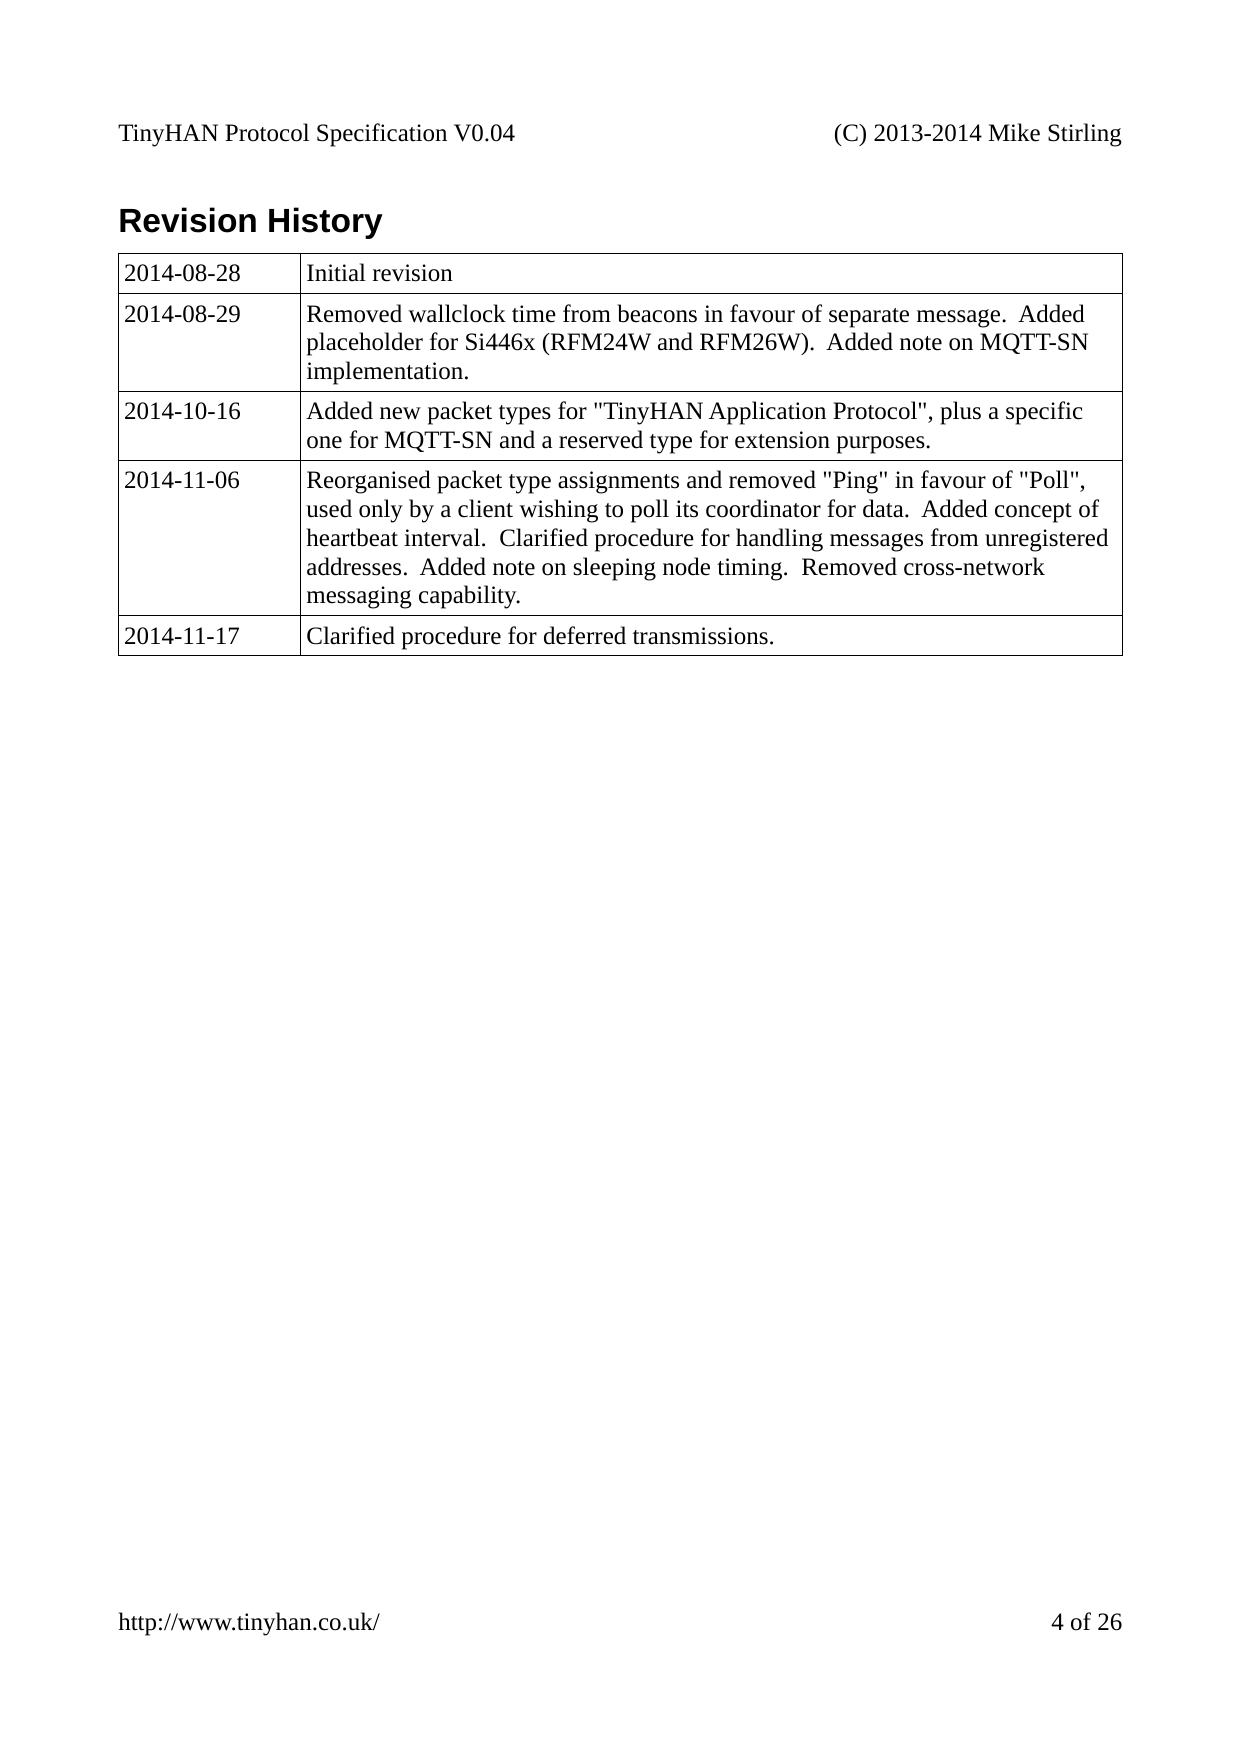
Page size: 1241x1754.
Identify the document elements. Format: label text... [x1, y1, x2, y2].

table_cell Added new packet types for "TinyHAN Application Protocol", plus a specific one for MQTT-SN and a reserved type for extension purposes. [301, 392, 1122, 460]
table_header Initial revision [301, 254, 1122, 293]
table_cell Reorganised packet type assignments and removed "Ping" in favour of "Poll", used only by a client wishing to poll its coordinator for data. Added concept of heartbeat interval. Clarified procedure for handling messages from unregistered addresses. Added note on sleeping node timing. Removed cross-network messaging capability. [301, 461, 1122, 615]
table_cell Removed wallclock time from beacons in favour of separate message. Added placeholder for Si446x (RFM24W and RFM26W). Added note on MQTT-SN implementation. [301, 294, 1122, 391]
table_cell 2014-11-06 [119, 461, 300, 615]
subtitle Revision History [118, 201, 1122, 240]
table_header 2014-08-28 [119, 254, 300, 293]
table_cell Clarified procedure for deferred transmissions. [301, 616, 1122, 655]
table_cell 2014-08-29 [119, 294, 300, 391]
table_cell 2014-11-17 [119, 616, 300, 655]
table_cell 2014-10-16 [119, 392, 300, 460]
